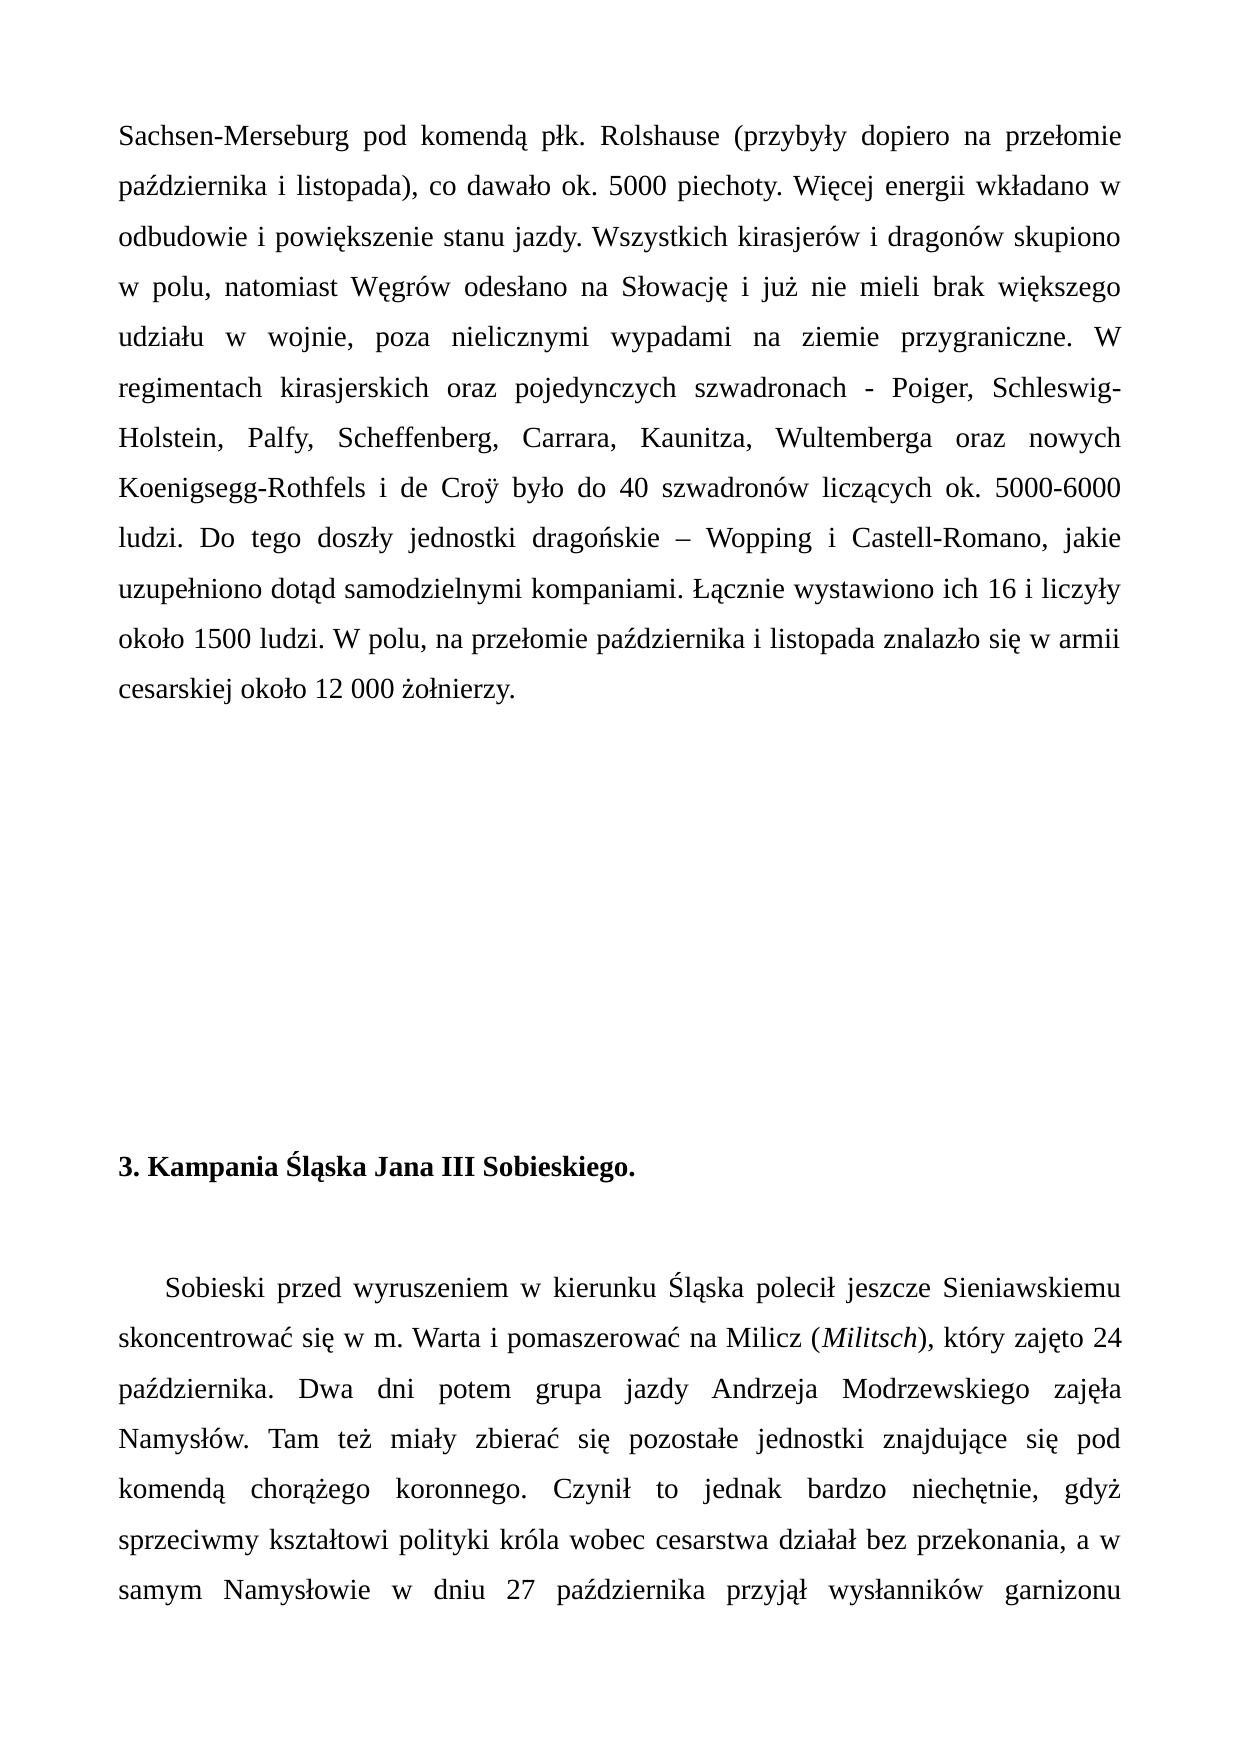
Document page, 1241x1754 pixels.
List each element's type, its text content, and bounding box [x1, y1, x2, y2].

text Sachsen-Merseburg pod komendą płk. Rolshause (przybyły dopiero na przełomie października i listopada), co dawało ok. 5000 piechoty. Więcej energii wkładano w odbudowie i powiększenie stanu jazdy. Wszystkich kirasjerów i dragonów skupiono w polu, natomiast Węgrów odesłano na Słowację i już nie mieli brak większego udziału w wojnie, poza nielicznymi wypadami na ziemie przygraniczne. W regimentach kirasjerskich oraz pojedynczych szwadronach - Poiger, Schleswig-Holstein, Palfy, Scheffenberg, Carrara, Kaunitza, Wultemberga oraz nowych Koenigsegg-Rothfels i de Croÿ było do 40 szwadronów liczących ok. 5000-6000 ludzi. Do tego doszły jednostki dragońskie – Wopping i Castell-Romano, jakie uzupełniono dotąd samodzielnymi kompaniami. Łącznie wystawiono ich 16 i liczyły około 1500 ludzi. W polu, na przełomie października i listopada znalazło się w armii cesarskiej około 12 000 żołnierzy. [118, 118, 1122, 705]
list 3. Kampania Śląska Jana III Sobieskiego. [118, 1149, 1122, 1182]
text Sobieski przed wyruszeniem w kierunku Śląska polecił jeszcze Sieniawskiemu skoncentrować się w m. Warta i pomaszerować na Milicz (Militsch), który zajęto 24 października. Dwa dni potem grupa jazdy Andrzeja Modrzewskiego zajęła Namysłów. Tam też miały zbierać się pozostałe jednostki znajdujące się pod komendą chorążego koronnego. Czynił to jednak bardzo niechętnie, gdyż sprzeciwmy kształtowi polityki króla wobec cesarstwa działał bez przekonania, a w samym Namysłowie w dniu 27 października przyjął wysłanników garnizonu [118, 1270, 1122, 1606]
